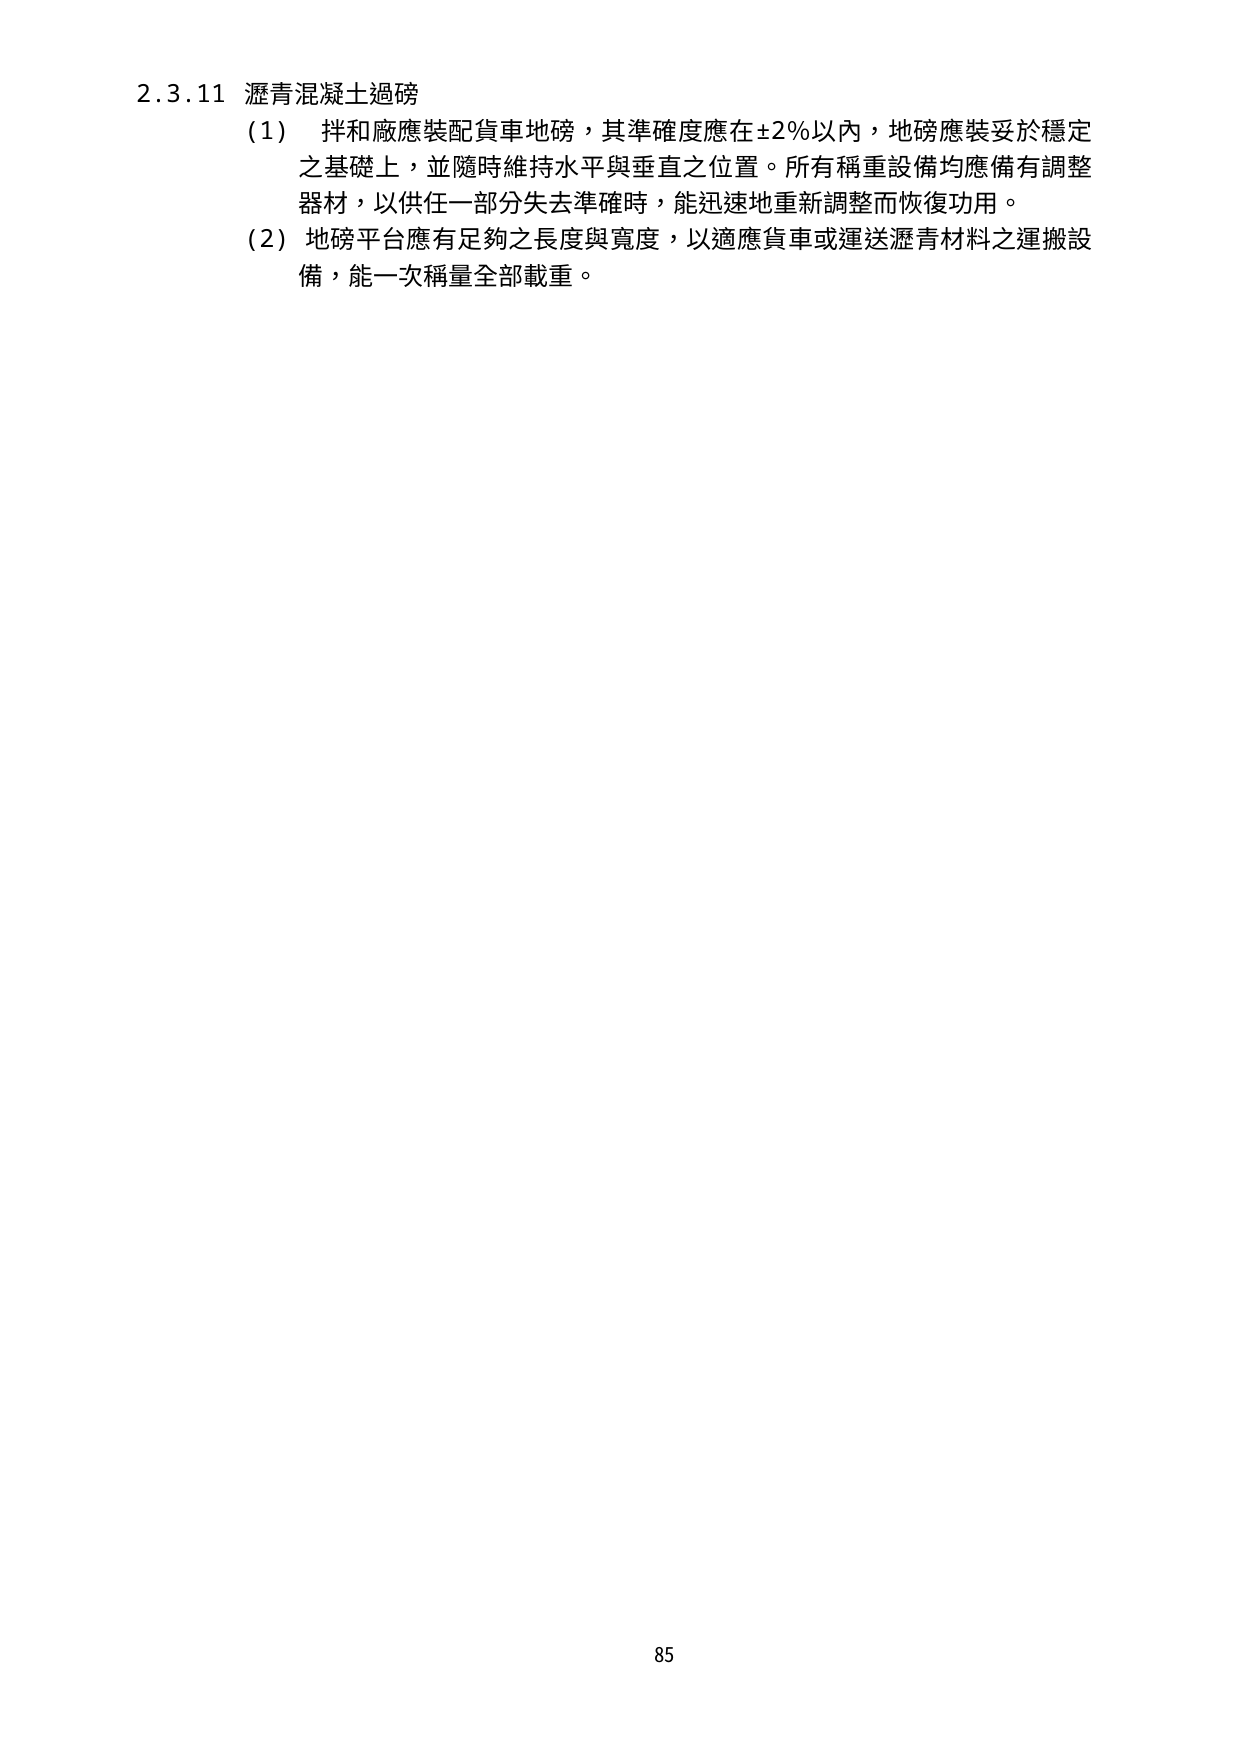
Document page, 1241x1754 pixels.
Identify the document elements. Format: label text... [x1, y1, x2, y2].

text (2) 地磅平台應有足夠之長度與寬度，以適應貨車或運送瀝青材料之運搬設備，能一次稱量全部載重。 [244, 220, 1092, 292]
text 2.3.11 瀝青混凝土過磅 [136, 75, 1092, 111]
text (1) 拌和廠應裝配貨車地磅，其準確度應在±2％以內，地磅應裝妥於穩定之基礎上，並隨時維持水平與垂直之位置。所有稱重設備均應備有調整器材，以供任一部分失去準確時，能迅速地重新調整而恢復功用。 [244, 111, 1092, 220]
